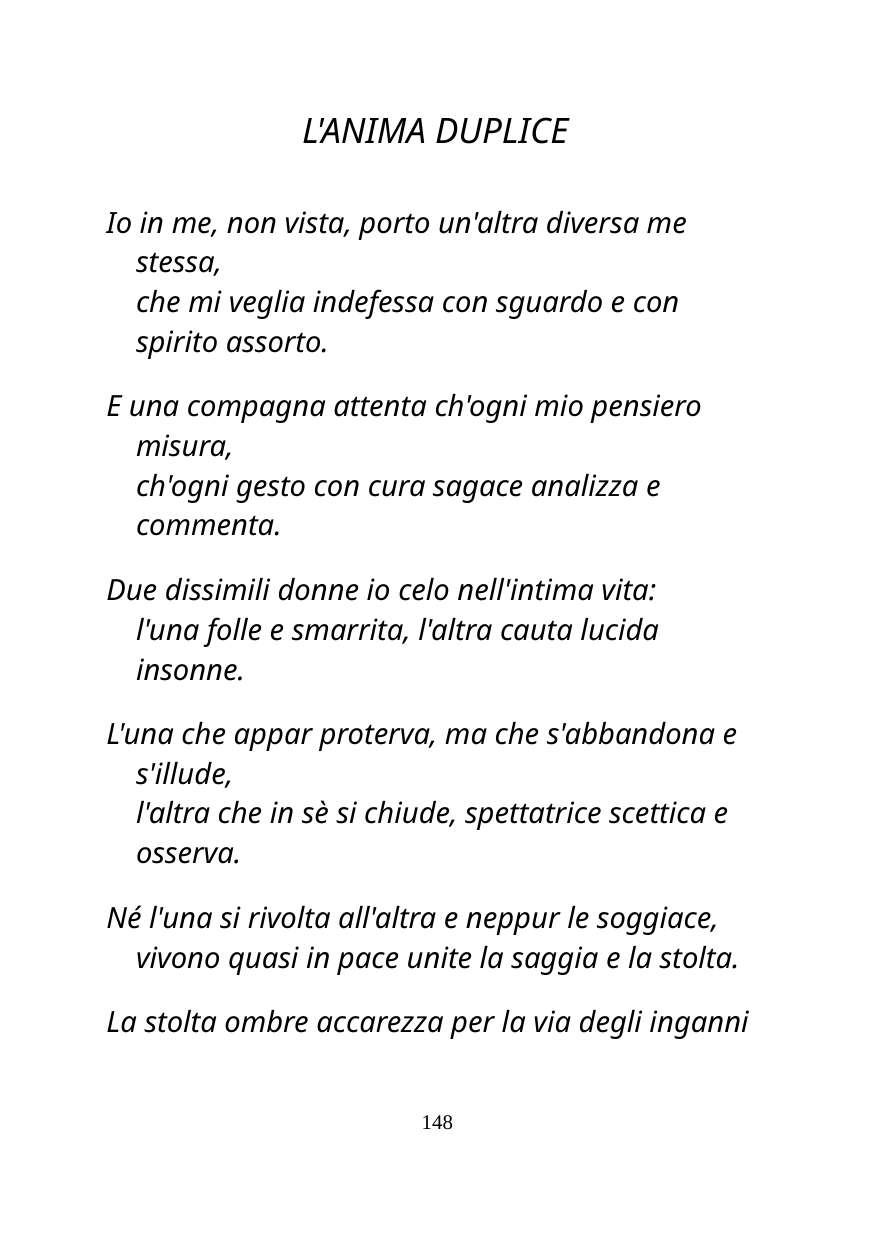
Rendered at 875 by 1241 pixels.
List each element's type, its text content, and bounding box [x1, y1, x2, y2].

text Io in me, non vista, porto un'altra diversa me stessa, che mi veglia indefessa con sguardo e con spirito assorto. [106, 202, 768, 361]
text L'una che appar proterva, ma che s'abbandona e s'illude, l'altra che in sè si chiude, spettatrice scettica e osserva. [106, 713, 768, 872]
text E una compagna attenta ch'ogni mio pensiero misura, ch'ogni gesto con cura sagace analizza e commenta. [106, 386, 768, 544]
text Né l'una si rivolta all'altra e neppur le soggiace, vivono quasi in pace unite la saggia e la stolta. [106, 897, 768, 977]
subtitle L'ANIMA DUPLICE [106, 106, 768, 154]
text Due dissimili donne io celo nell'intima vita: l'una folle e smarrita, l'altra cauta lucida insonne. [106, 569, 768, 688]
text La stolta ombre accarezza per la via degli inganni [106, 1002, 768, 1041]
